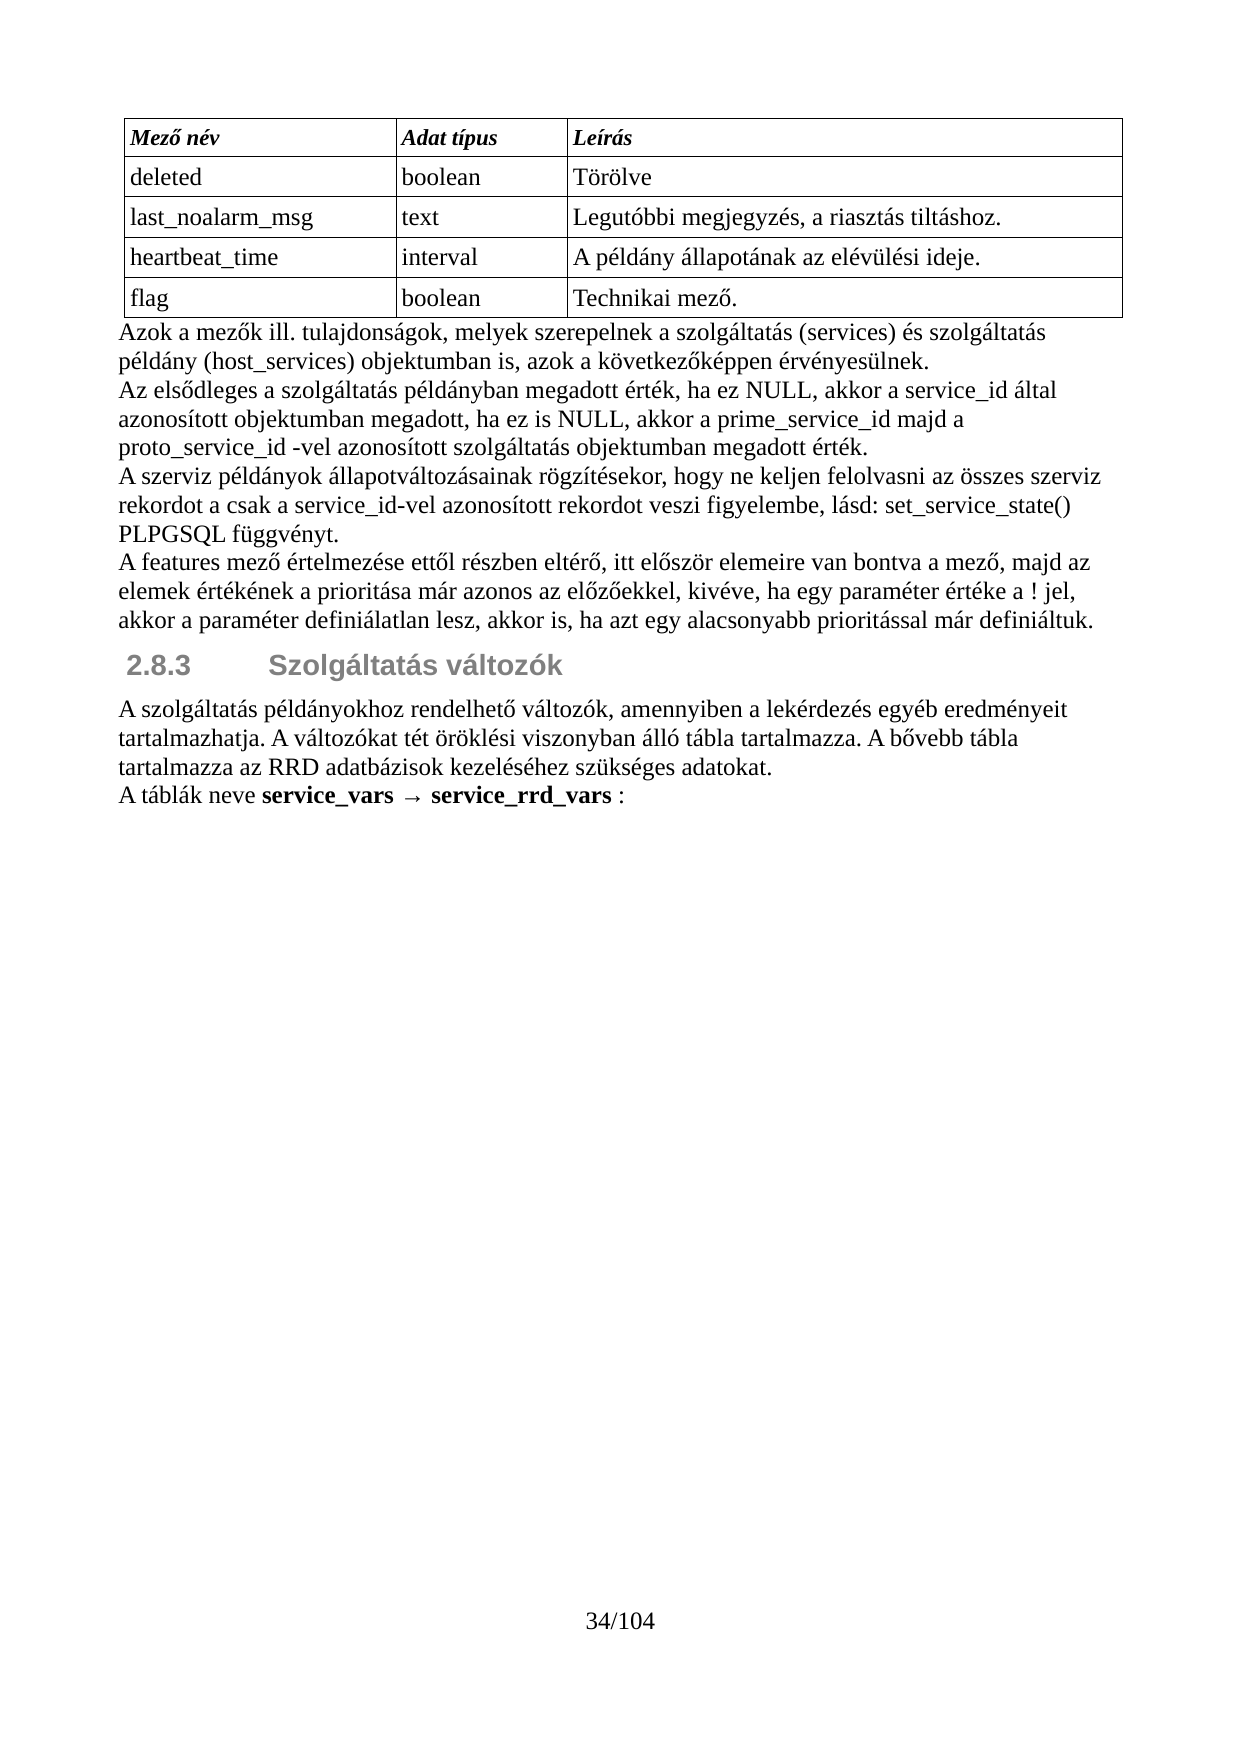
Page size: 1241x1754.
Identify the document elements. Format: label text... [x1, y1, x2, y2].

text A szerviz példányok állapotváltozásainak rögzítésekor, hogy ne keljen felolvasni az összes szerviz rekordot a csak a service_id-vel azonosított rekordot veszi figyelembe, lásd: set_service_state() PLPGSQL függvényt. [118, 461, 1122, 547]
table_cell boolean [397, 278, 567, 317]
table_cell heartbeat_time [125, 238, 396, 277]
table_header Mező név [125, 119, 396, 156]
text Az elsődleges a szolgáltatás példányban megadott érték, ha ez NULL, akkor a service_id által azonosított objektumban megadott, ha ez is NULL, akkor a prime_service_id majd a proto_service_id -vel azonosított szolgáltatás objektumban megadott érték. [118, 375, 1122, 461]
table_cell last_noalarm_msg [125, 197, 396, 237]
table_header Leírás [568, 119, 1122, 156]
text A táblák neve service_vars → service_rrd_vars : [118, 781, 1122, 809]
table_cell deleted [125, 157, 396, 196]
table_cell interval [397, 238, 567, 277]
table_cell text [397, 197, 567, 237]
table_header Adat típus [397, 119, 567, 156]
subtitle Szolgáltatás változók [118, 648, 1122, 682]
text A szolgáltatás példányokhoz rendelhető változók, amennyiben a lekérdezés egyéb eredményeit tartalmazhatja. A változókat tét öröklési viszonyban álló tábla tartalmazza. A bővebb tábla tartalmazza az RRD adatbázisok kezeléséhez szükséges adatokat. [118, 694, 1122, 781]
text Azok a mezők ill. tulajdonságok, melyek szerepelnek a szolgáltatás (services) és szolgáltatás példány (host_services) objektumban is, azok a következőképpen érvényesülnek. [118, 317, 1122, 375]
table_cell flag [125, 278, 396, 317]
table_cell Technikai mező. [568, 278, 1122, 317]
table_cell Törölve [568, 157, 1122, 196]
table_cell boolean [397, 157, 567, 196]
table_cell A példány állapotának az elévülési ideje. [568, 238, 1122, 277]
table_cell Legutóbbi megjegyzés, a riasztás tiltáshoz. [568, 197, 1122, 237]
text A features mező értelmezése ettől részben eltérő, itt először elemeire van bontva a mező, majd az elemek értékének a prioritása már azonos az előzőekkel, kivéve, ha egy paraméter értéke a ! jel, akkor a paraméter definiálatlan lesz, akkor is, ha azt egy alacsonyabb prioritással már definiáltuk. [118, 547, 1122, 634]
